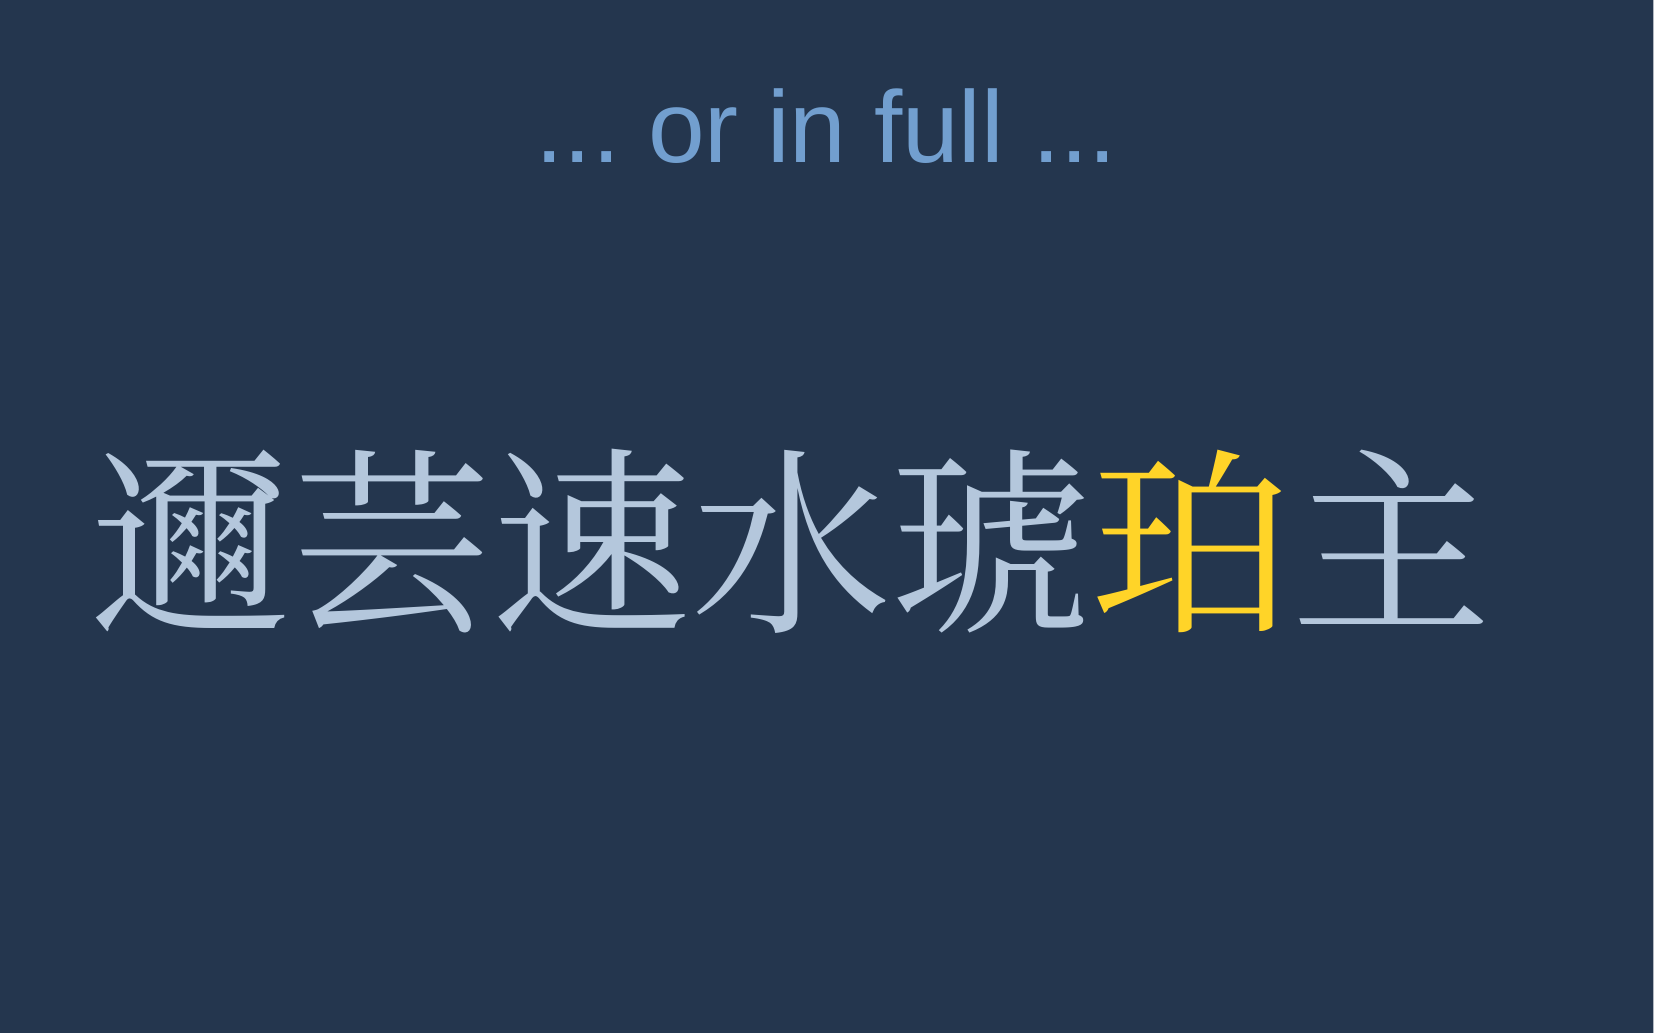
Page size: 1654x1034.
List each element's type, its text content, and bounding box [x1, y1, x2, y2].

subtitle 邇芸速水琥珀主 [47, 211, 1536, 851]
title ... or in full ... [82, 41, 1571, 214]
